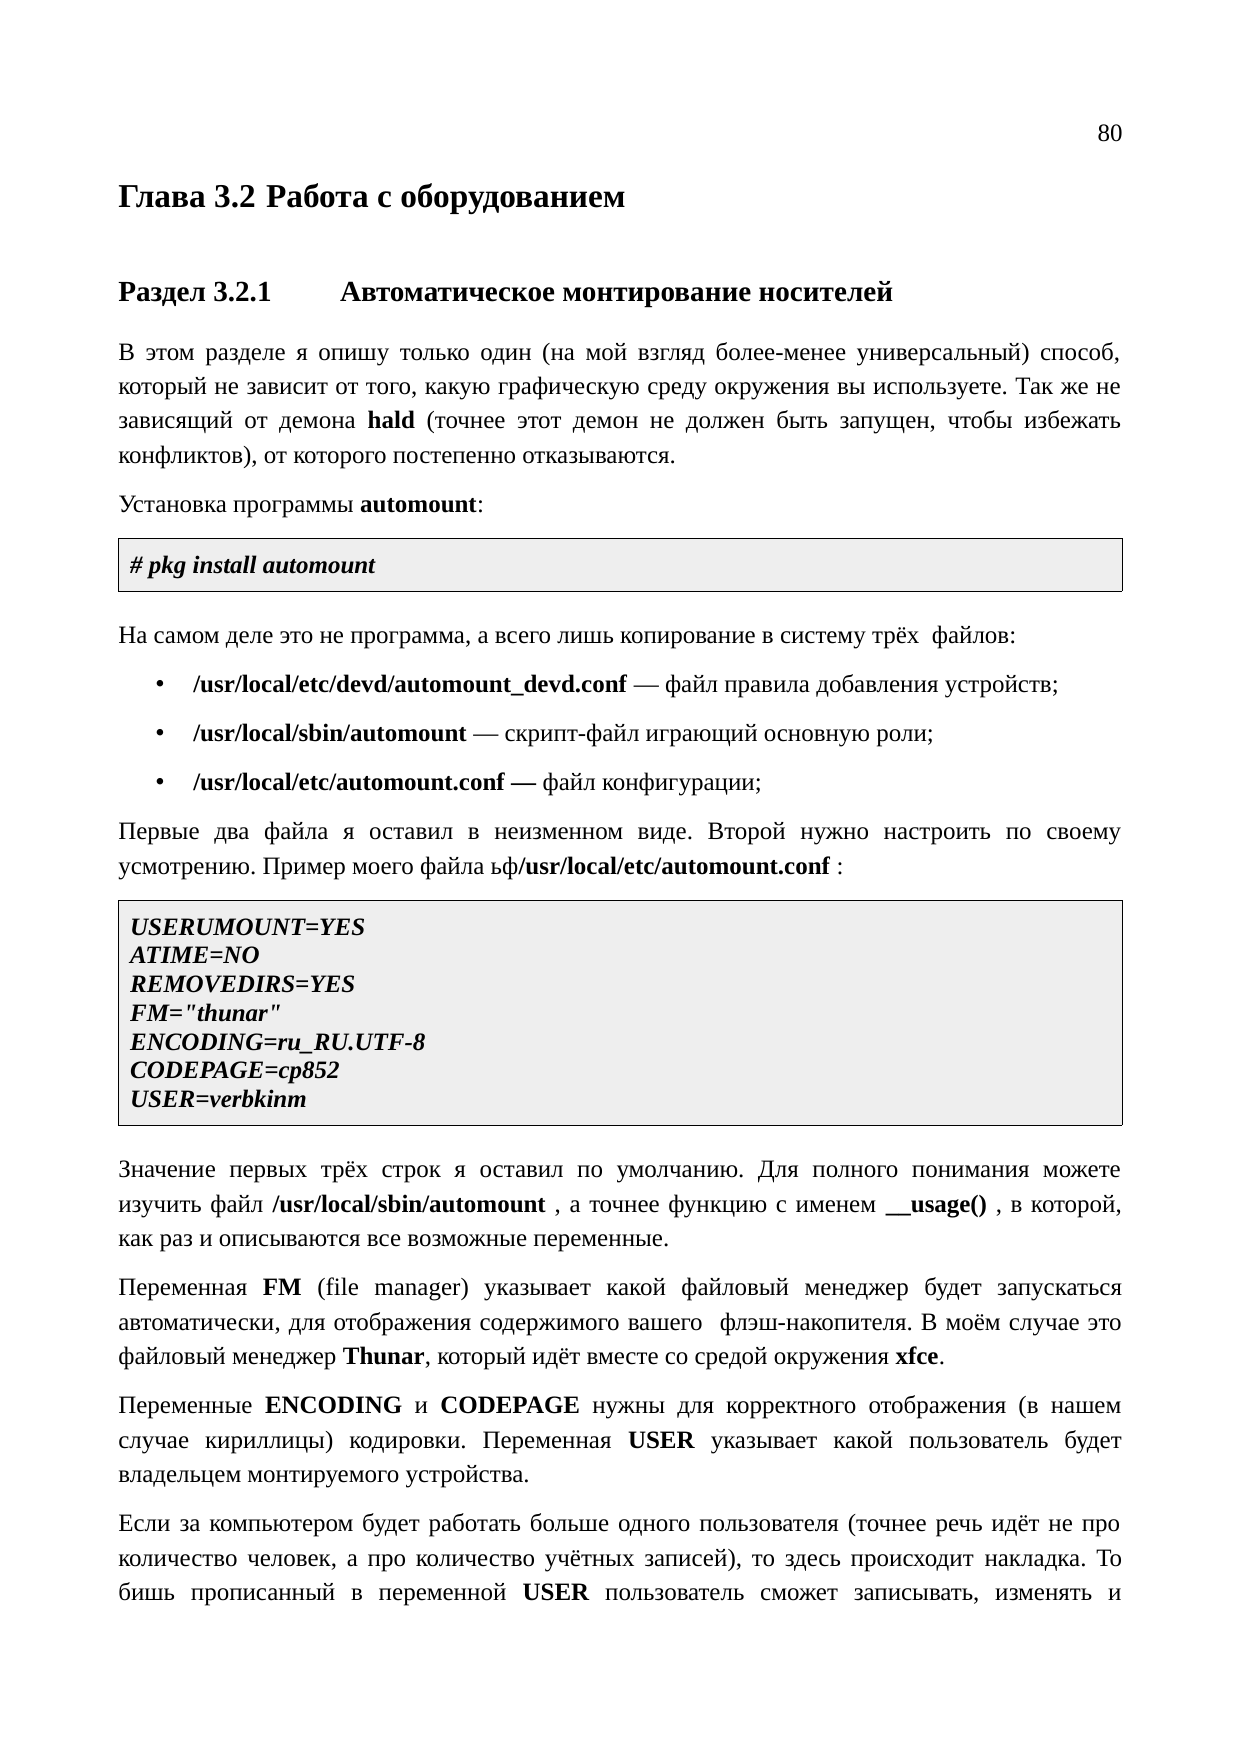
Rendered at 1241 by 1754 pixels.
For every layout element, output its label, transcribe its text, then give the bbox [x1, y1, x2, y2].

list /usr/local/etc/devd/automount_devd.conf — файл правила добавления устройств; [156, 669, 1122, 698]
text Переменные ENCODING и CODEPAGE нужны для корректного отображения (в нашем случае кириллицы) кодировки. Переменная USER указывает какой пользователь будет владельцем монтируемого устройства. [118, 1391, 1122, 1488]
text REMOVEDIRS=YES [119, 957, 1122, 986]
list /usr/local/etc/automount.conf — файл конфигурации; [156, 767, 1122, 796]
list /usr/local/sbin/automount — скрипт-файл играющий основную роли; [156, 718, 1122, 747]
text ENCODING=ru_RU.UTF-8 [119, 1015, 1122, 1044]
subtitle Работа с оборудованием [118, 176, 1122, 215]
subtitle Автоматическое монтирование носителей [118, 274, 1122, 307]
text # pkg install automount [119, 539, 1122, 591]
text USERUMOUNT=YES [119, 901, 1122, 929]
text Переменная FM (file manager) указывает какой файловый менеджер будет запускаться автоматически, для отображения содержимого вашего флэш-накопителя. В моём случае это файловый менеджер Thunar, который идёт вместе со средой окружения xfce. [118, 1272, 1122, 1370]
text На самом деле это не программа, а всего лишь копирование в систему трёх файлов: [118, 620, 1122, 649]
text Если за компьютером будет работать больше одного пользователя (точнее речь идёт не про количество человек, а про количество учётных записей), то здесь происходит накладка. То бишь прописанный в переменной USER пользователь сможет записывать, изменять и [118, 1508, 1122, 1606]
text ATIME=NO [119, 929, 1122, 957]
text CODEPAGE=cp852 [119, 1044, 1122, 1072]
text FM="thunar" [119, 986, 1122, 1015]
text Первые два файла я оставил в неизменном виде. Второй нужно настроить по своему усмотрению. Пример моего файла ьф/usr/local/etc/automount.conf : [118, 816, 1122, 880]
text USER=verbkinm [119, 1072, 1122, 1125]
text Значение первых трёх строк я оставил по умолчанию. Для полного понимания можете изучить файл /usr/local/sbin/automount , а точнее функцию с именем __usage() , в которой, как раз и описываются все возможные переменные. [118, 1154, 1122, 1252]
text Установка программы automount: [118, 489, 1122, 518]
text В этом разделе я опишу только один (на мой взгляд более-менее универсальный) способ, который не зависит от того, какую графическую среду окружения вы используете. Так же не зависящий от демона hald (точнее этот демон не должен быть запущен, чтобы избежать конфликтов), от которого постепенно отказываются. [118, 337, 1122, 469]
